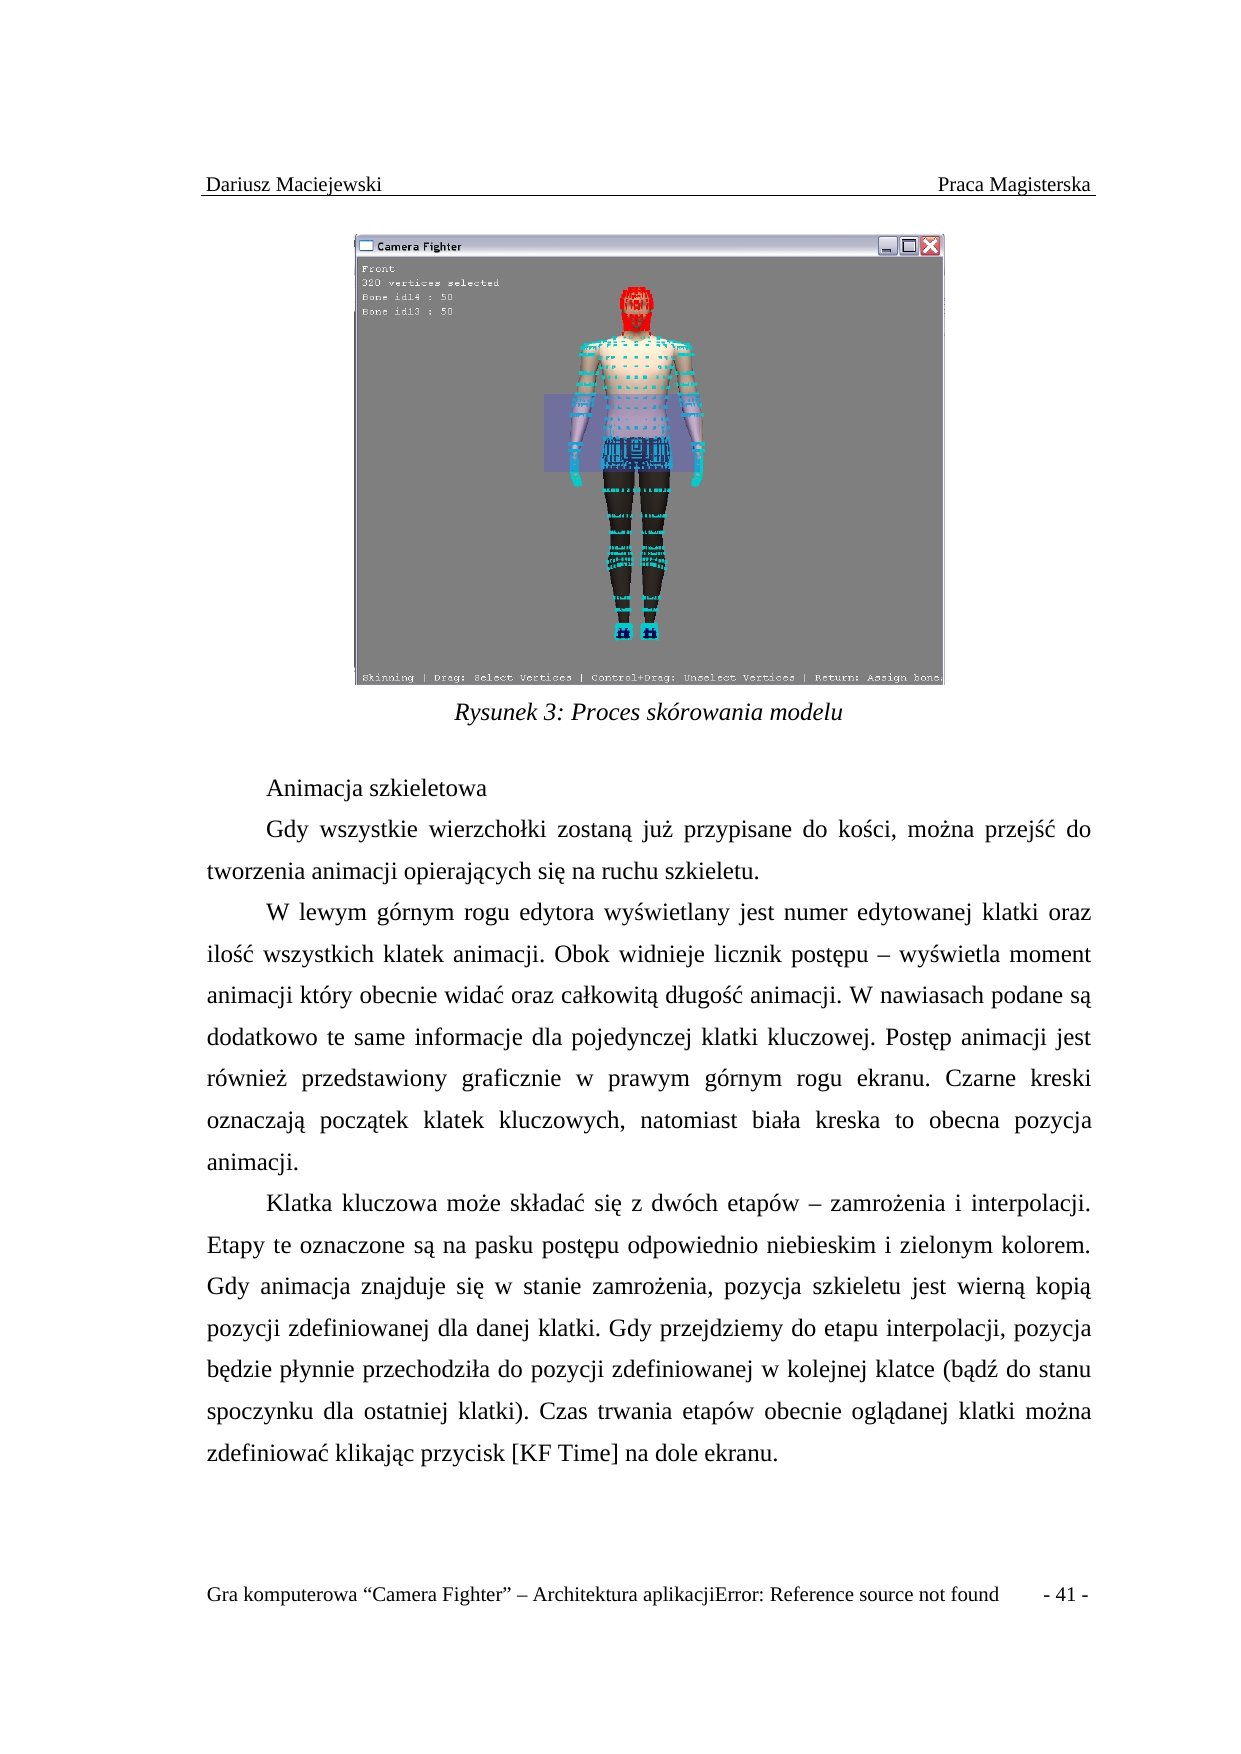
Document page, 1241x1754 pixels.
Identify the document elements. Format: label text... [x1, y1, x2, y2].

text Animacja szkieletowa [207, 774, 1092, 801]
text Gdy wszystkie wierzchołki zostaną już przypisane do kości, można przejść do tworzenia animacji opierających się na ruchu szkieletu. [207, 815, 1092, 884]
picture [354, 234, 945, 685]
text Rysunek 3: Proces skórowania modelu [354, 685, 946, 726]
text Klatka kluczowa może składać się z dwóch etapów – zamrożenia i interpolacji. Etapy te oznaczone są na pasku postępu odpowiednio niebieskim i zielonym kolorem. Gdy animacja znajduje się w stanie zamrożenia, pozycja szkieletu jest wierną kopią pozycji zdefiniowanej dla danej klatki. Gdy przejdziemy do etapu interpolacji, pozycja będzie płynnie przechodziła do pozycji zdefiniowanej w kolejnej klatce (bądź do stanu spoczynku dla ostatniej klatki). Czas trwania etapów obecnie oglądanej klatki można zdefiniować klikając przycisk [KF Time] na dole ekranu. [207, 1189, 1092, 1466]
text W lewym górnym rogu edytora wyświetlany jest numer edytowanej klatki oraz ilość wszystkich klatek animacji. Obok widnieje licznik postępu – wyświetla moment animacji który obecnie widać oraz całkowitą długość animacji. W nawiasach podane są dodatkowo te same informacje dla pojedynczej klatki kluczowej. Postęp animacji jest również przedstawiony graficznie w prawym górnym rogu ekranu. Czarne kreski oznaczają początek klatek kluczowych, natomiast biała kreska to obecna pozycja animacji. [207, 898, 1092, 1175]
